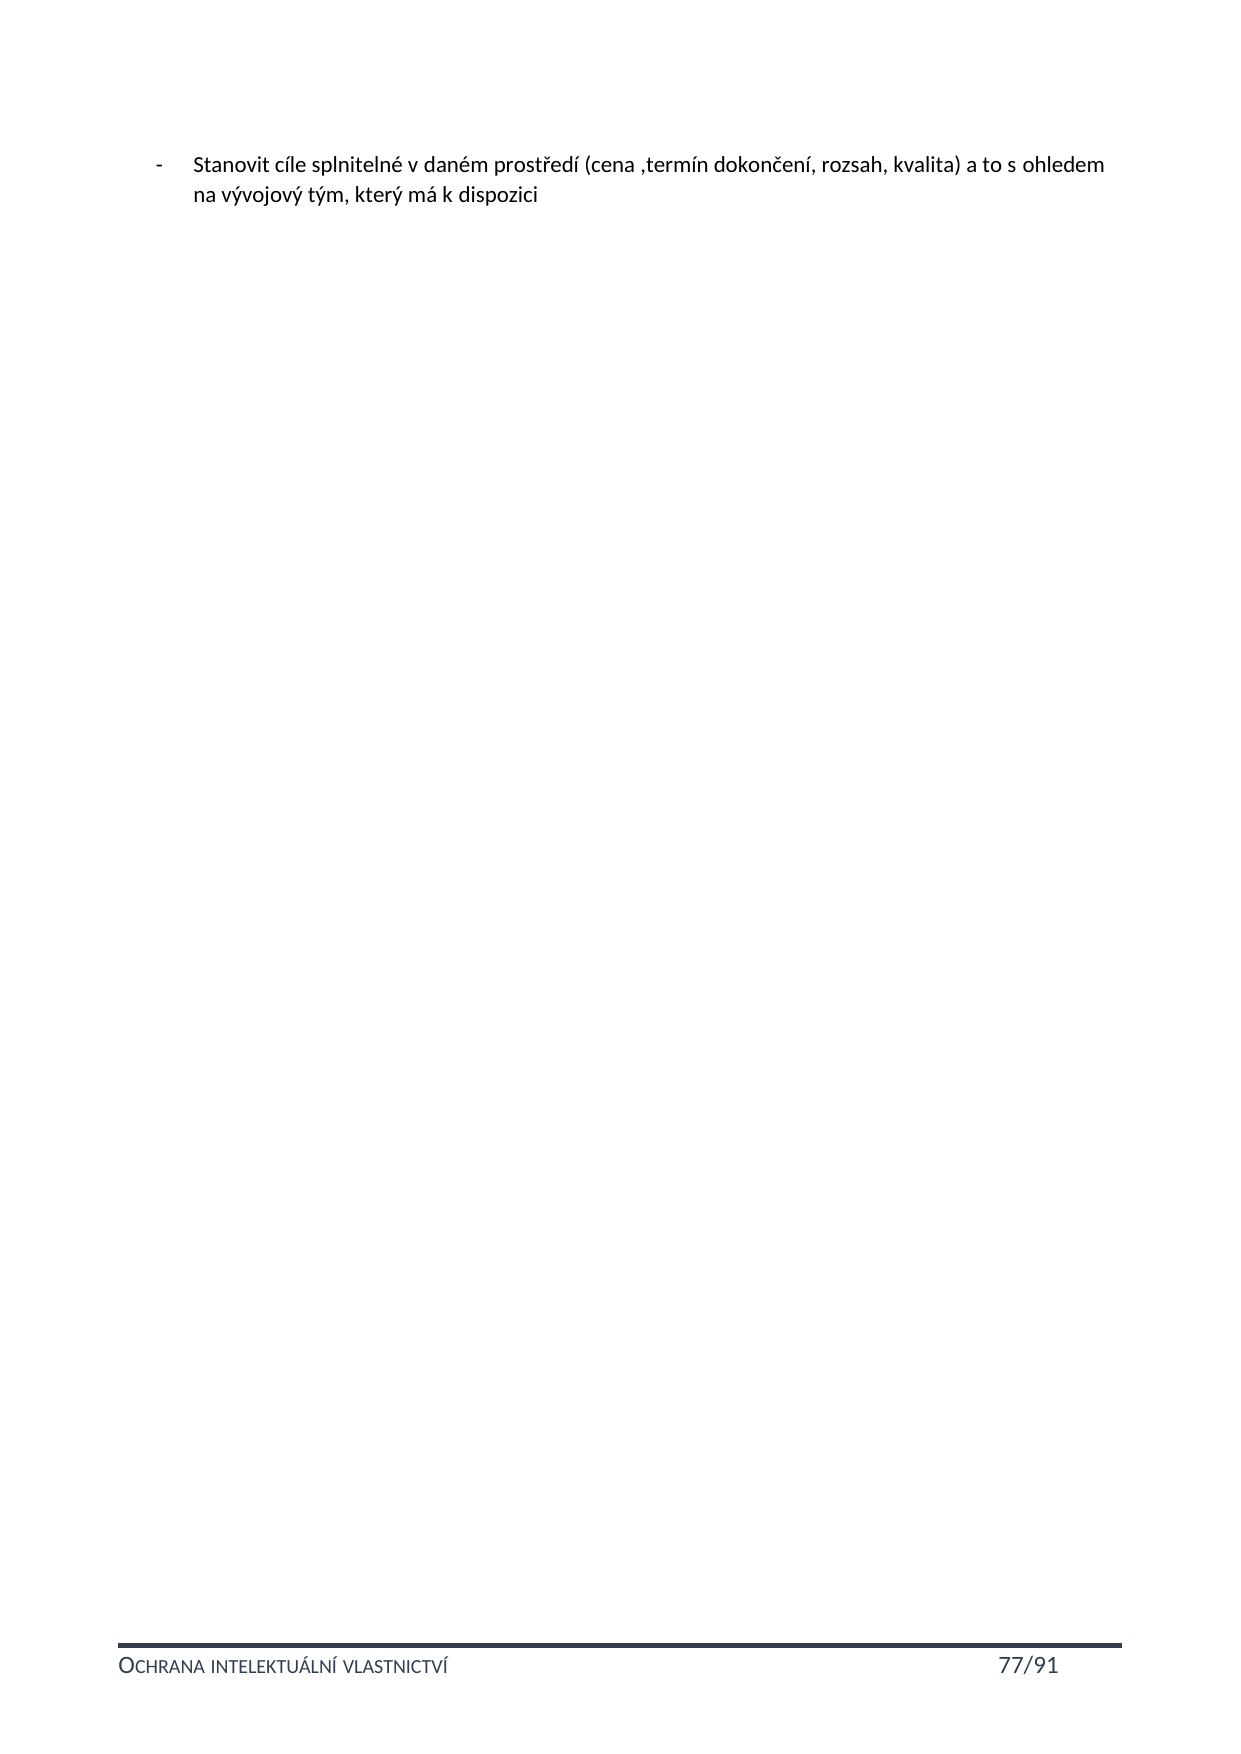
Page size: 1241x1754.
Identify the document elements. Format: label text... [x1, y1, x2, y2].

list Stanovit cíle splnitelné v daném prostředí (cena ,termín dokončení, rozsah, kvalita) a to s ohledem na vývojový tým, který má k dispozici [156, 150, 1122, 208]
